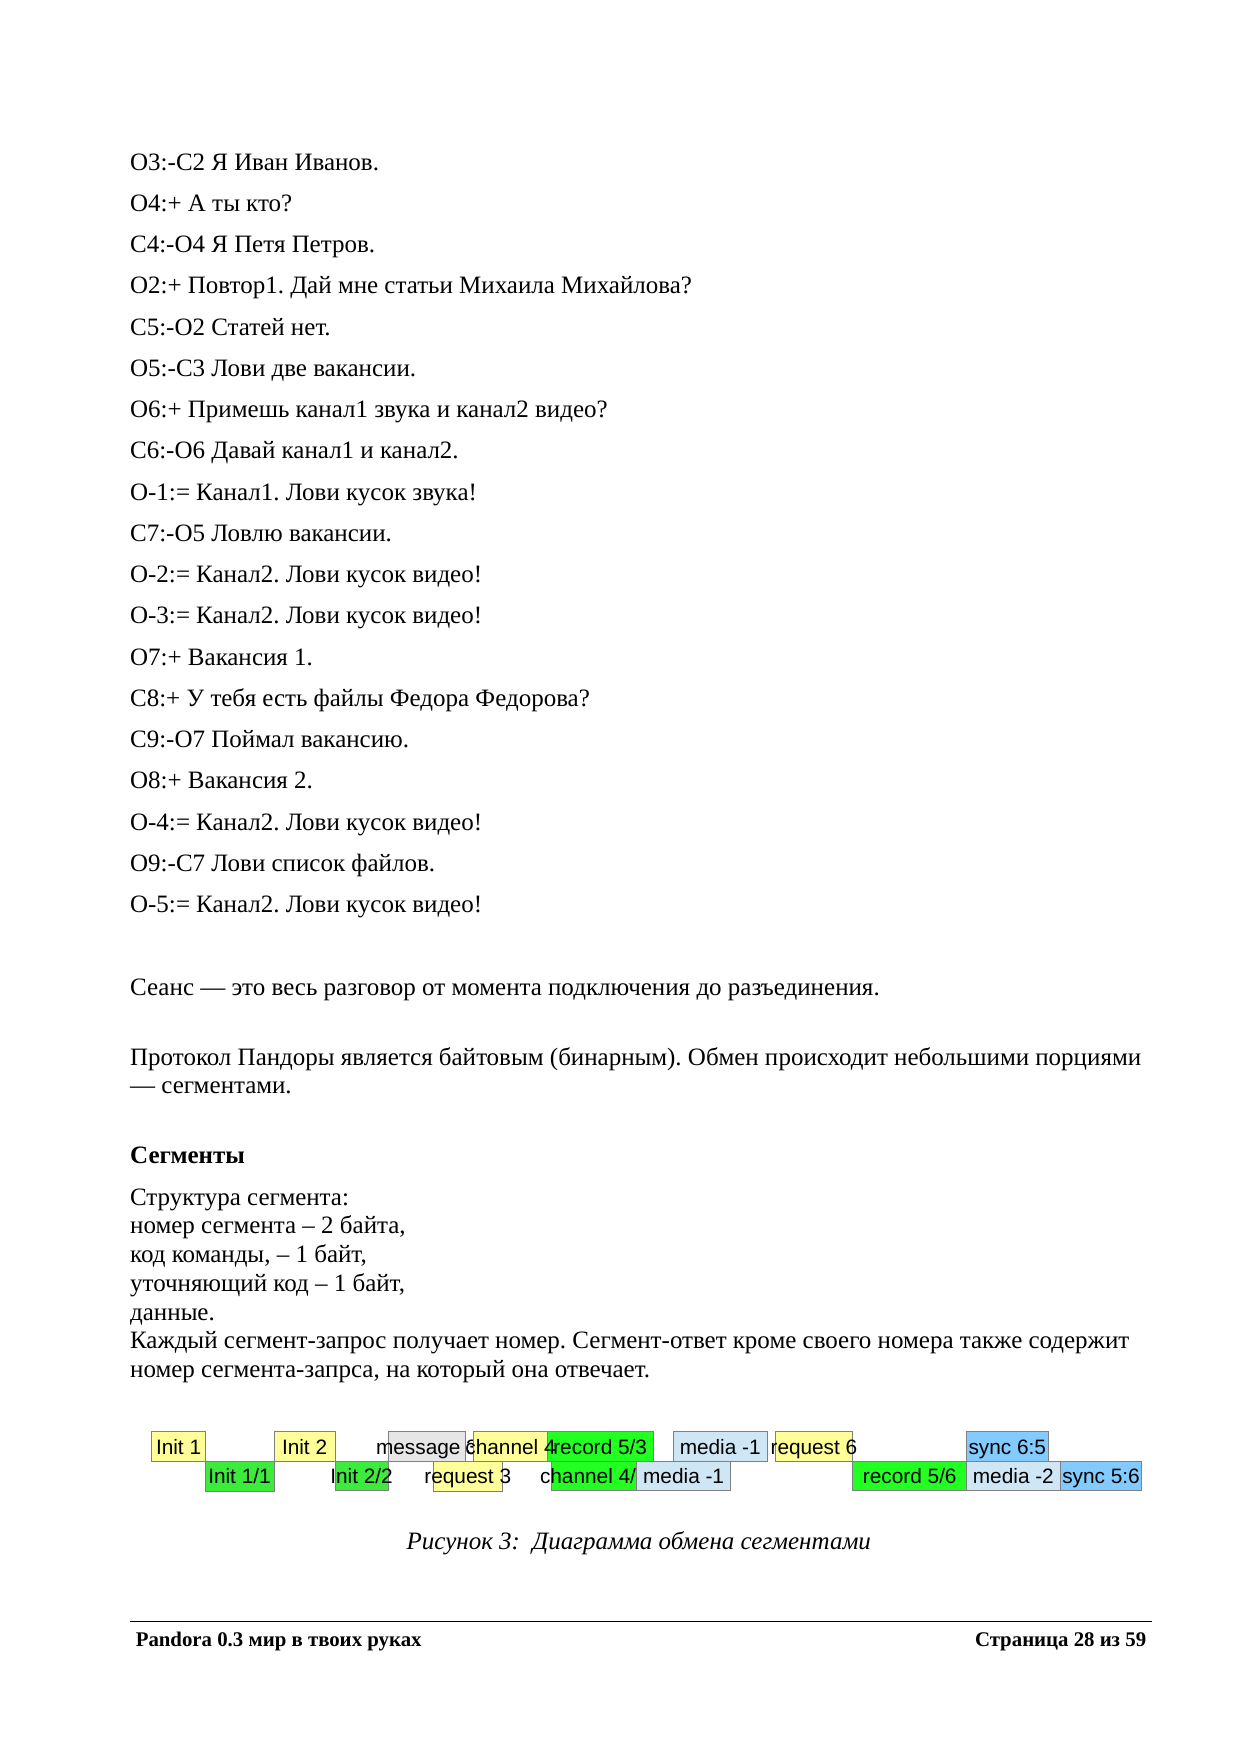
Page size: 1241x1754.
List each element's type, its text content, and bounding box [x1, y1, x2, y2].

text данные. [130, 1297, 1152, 1326]
text О-4:= Канал2. Лови кусок видео! [130, 807, 1152, 836]
text О9:-С7 Лови список файлов. [130, 848, 1152, 877]
text О8:+ Вакансия 2. [130, 766, 1152, 794]
text Сеанс — это весь разговор от момента подключения до разъединения. [130, 972, 1152, 1001]
text Каждый сегмент-запрос получает номер. Сегмент-ответ кроме своего номера также содержит номер сегмента-запрса, на который она отвечает. [130, 1326, 1152, 1383]
text С6:-О6 Давай канал1 и канал2. [130, 436, 1152, 464]
text Сегменты [130, 1141, 1152, 1169]
text номер сегмента – 2 байта, [130, 1211, 1152, 1239]
text О6:+ Примешь канал1 звука и канал2 видео? [130, 394, 1152, 423]
text О-2:= Канал2. Лови кусок видео! [130, 559, 1152, 588]
text Рисунок 3: Диаграмма обмена сегментами [127, 1526, 1152, 1555]
text О-1:= Канал1. Лови кусок звука! [130, 477, 1152, 506]
text код команды, – 1 байт, [130, 1239, 1152, 1268]
text С8:+ У тебя есть файлы Федора Федорова? [130, 683, 1152, 712]
text О2:+ Повтор1. Дай мне статьи Михаила Михайлова? [130, 271, 1152, 299]
text уточняющий код – 1 байт, [130, 1268, 1152, 1297]
text О7:+ Вакансия 1. [130, 642, 1152, 671]
text С4:-О4 Я Петя Петров. [130, 229, 1152, 258]
text Протокол Пандоры является байтовым (бинарным). Обмен происходит небольшими порциями — сегментами. [130, 1042, 1152, 1099]
text С7:-O5 Ловлю вакансии. [130, 518, 1152, 547]
text С5:-О2 Статей нет. [130, 312, 1152, 341]
text О-5:= Канал2. Лови кусок видео! [130, 889, 1152, 918]
text О4:+ А ты кто? [130, 188, 1152, 217]
text О-3:= Канал2. Лови кусок видео! [130, 601, 1152, 629]
text О5:-С3 Лови две вакансии. [130, 353, 1152, 382]
text О3:-С2 Я Иван Иванов. [130, 147, 1152, 176]
text Структура сегмента: [130, 1182, 1152, 1211]
text С9:-О7 Поймал вакансию. [130, 724, 1152, 753]
